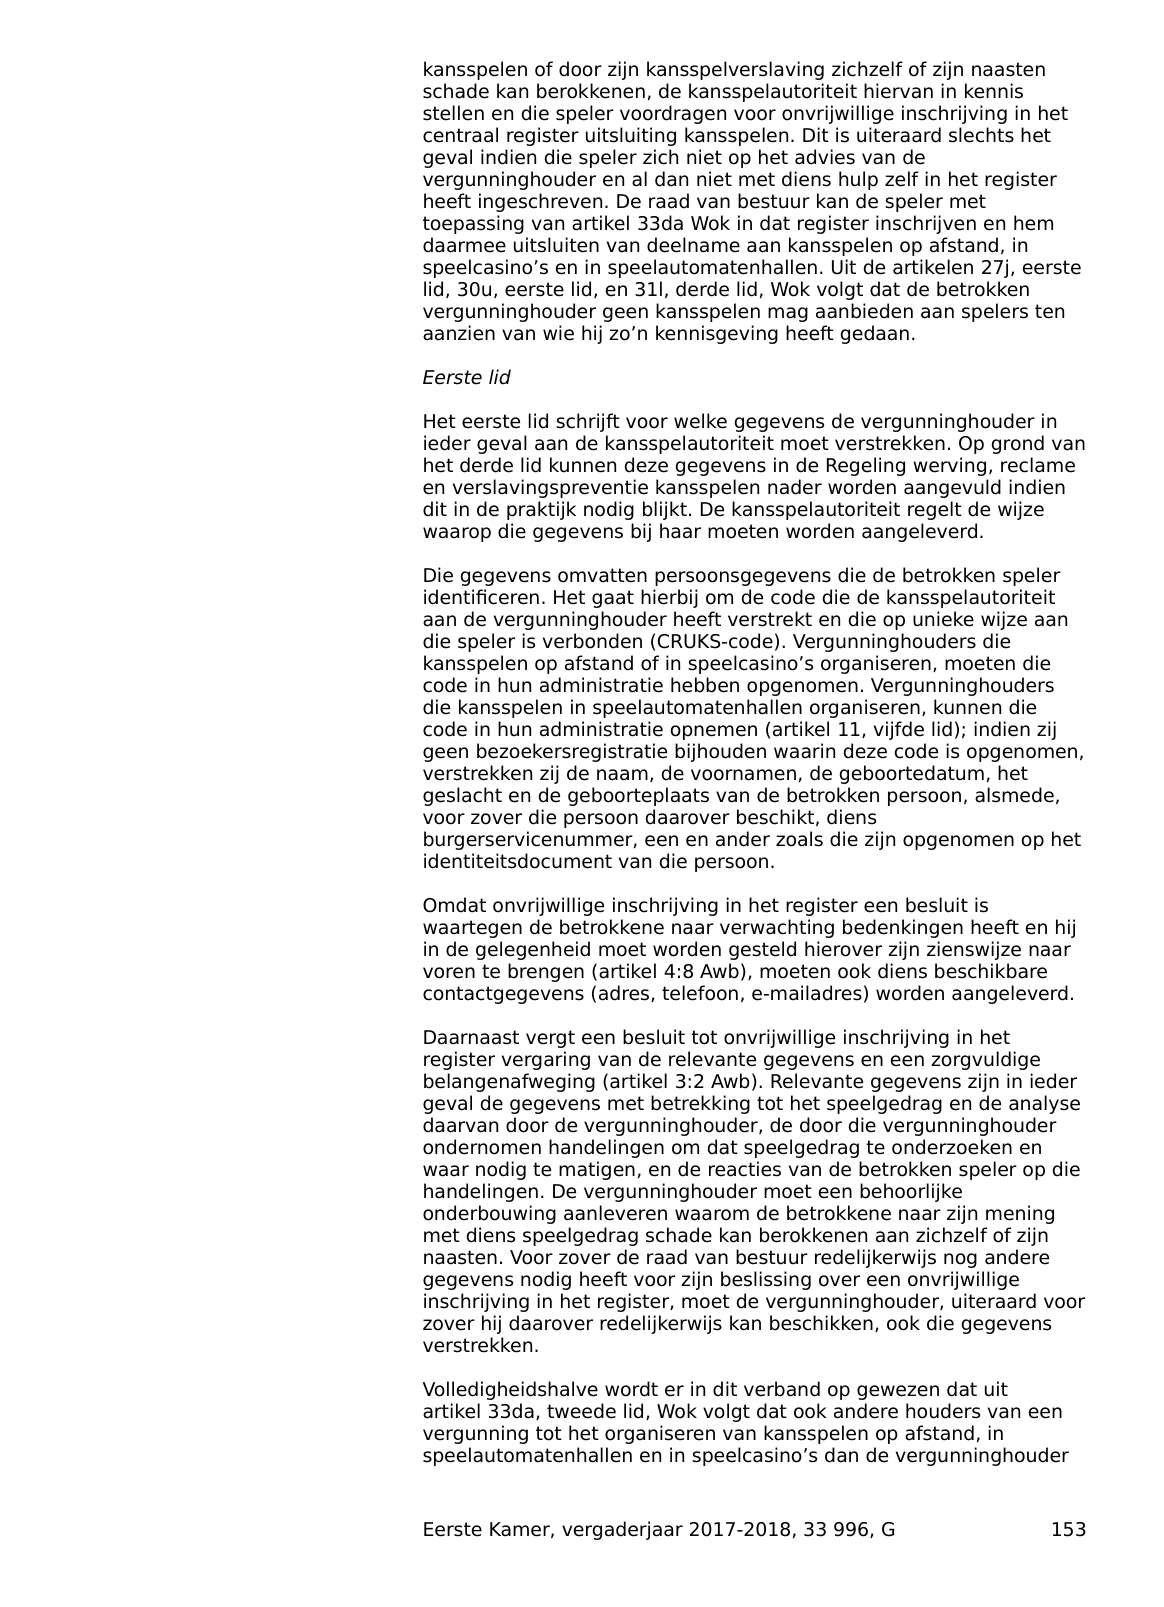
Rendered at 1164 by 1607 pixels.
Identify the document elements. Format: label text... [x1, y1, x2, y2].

text kansspelen of door zijn kansspelverslaving zichzelf of zijn naasten schade kan berokkenen, de kansspelautoriteit hiervan in kennis stellen en die speler voordragen voor onvrijwillige inschrijving in het centraal register uitsluiting kansspelen. Dit is uiteraard slechts het geval indien die speler zich niet op het advies van de vergunninghouder en al dan niet met diens hulp zelf in het register heeft ingeschreven. De raad van bestuur kan de speler met toepassing van artikel 33da Wok in dat register inschrijven en hem daarmee uitsluiten van deelname aan kansspelen op afstand, in speelcasino’s en in speelautomatenhallen. Uit de artikelen 27j, eerste lid, 30u, eerste lid, en 31l, derde lid, Wok volgt dat de betrokken vergunninghouder geen kansspelen mag aanbieden aan spelers ten aanzien van wie hij zo’n kennisgeving heeft gedaan. [422, 59, 1087, 345]
text Omdat onvrijwillige inschrijving in het register een besluit is waartegen de betrokkene naar verwachting bedenkingen heeft en hij in de gelegenheid moet worden gesteld hierover zijn zienswijze naar voren te brengen (artikel 4:8 Awb), moeten ook diens beschikbare contactgegevens (adres, telefoon, e-mailadres) worden aangeleverd. [422, 895, 1087, 1005]
text Daarnaast vergt een besluit tot onvrijwillige inschrijving in het register vergaring van de relevante gegevens en een zorgvuldige belangenafweging (artikel 3:2 Awb). Relevante gegevens zijn in ieder geval de gegevens met betrekking tot het speelgedrag en de analyse daarvan door de vergunninghouder, de door die vergunninghouder ondernomen handelingen om dat speelgedrag te onderzoeken en waar nodig te matigen, en de reacties van de betrokken speler op die handelingen. De vergunninghouder moet een behoorlijke onderbouwing aanleveren waarom de betrokkene naar zijn mening met diens speelgedrag schade kan berokkenen aan zichzelf of zijn naasten. Voor zover de raad van bestuur redelijkerwijs nog andere gegevens nodig heeft voor zijn beslissing over een onvrijwillige inschrijving in het register, moet de vergunninghouder, uiteraard voor zover hij daarover redelijkerwijs kan beschikken, ook die gegevens verstrekken. [422, 1027, 1087, 1357]
text Die gegevens omvatten persoonsgegevens die de betrokken speler identificeren. Het gaat hierbij om de code die de kansspelautoriteit aan de vergunninghouder heeft verstrekt en die op unieke wijze aan die speler is verbonden (CRUKS-code). Vergunninghouders die kansspelen op afstand of in speelcasino’s organiseren, moeten die code in hun administratie hebben opgenomen. Vergunninghouders die kansspelen in speelautomatenhallen organiseren, kunnen die code in hun administratie opnemen (artikel 11, vijfde lid); indien zij geen bezoekersregistratie bijhouden waarin deze code is opgenomen, verstrekken zij de naam, de voornamen, de geboortedatum, het geslacht en de geboorteplaats van de betrokken persoon, alsmede, voor zover die persoon daarover beschikt, diens burgerservicenummer, een en ander zoals die zijn opgenomen op het identiteitsdocument van die persoon. [422, 565, 1087, 873]
text Volledigheidshalve wordt er in dit verband op gewezen dat uit artikel 33da, tweede lid, Wok volgt dat ook andere houders van een vergunning tot het organiseren van kansspelen op afstand, in speelautomatenhallen en in speelcasino’s dan de vergunninghouder [422, 1379, 1087, 1467]
subtitle Eerste lid [422, 367, 1087, 389]
text Het eerste lid schrijft voor welke gegevens de vergunninghouder in ieder geval aan de kansspelautoriteit moet verstrekken. Op grond van het derde lid kunnen deze gegevens in de Regeling werving, reclame en verslavingspreventie kansspelen nader worden aangevuld indien dit in de praktijk nodig blijkt. De kansspelautoriteit regelt de wijze waarop die gegevens bij haar moeten worden aangeleverd. [422, 411, 1087, 543]
